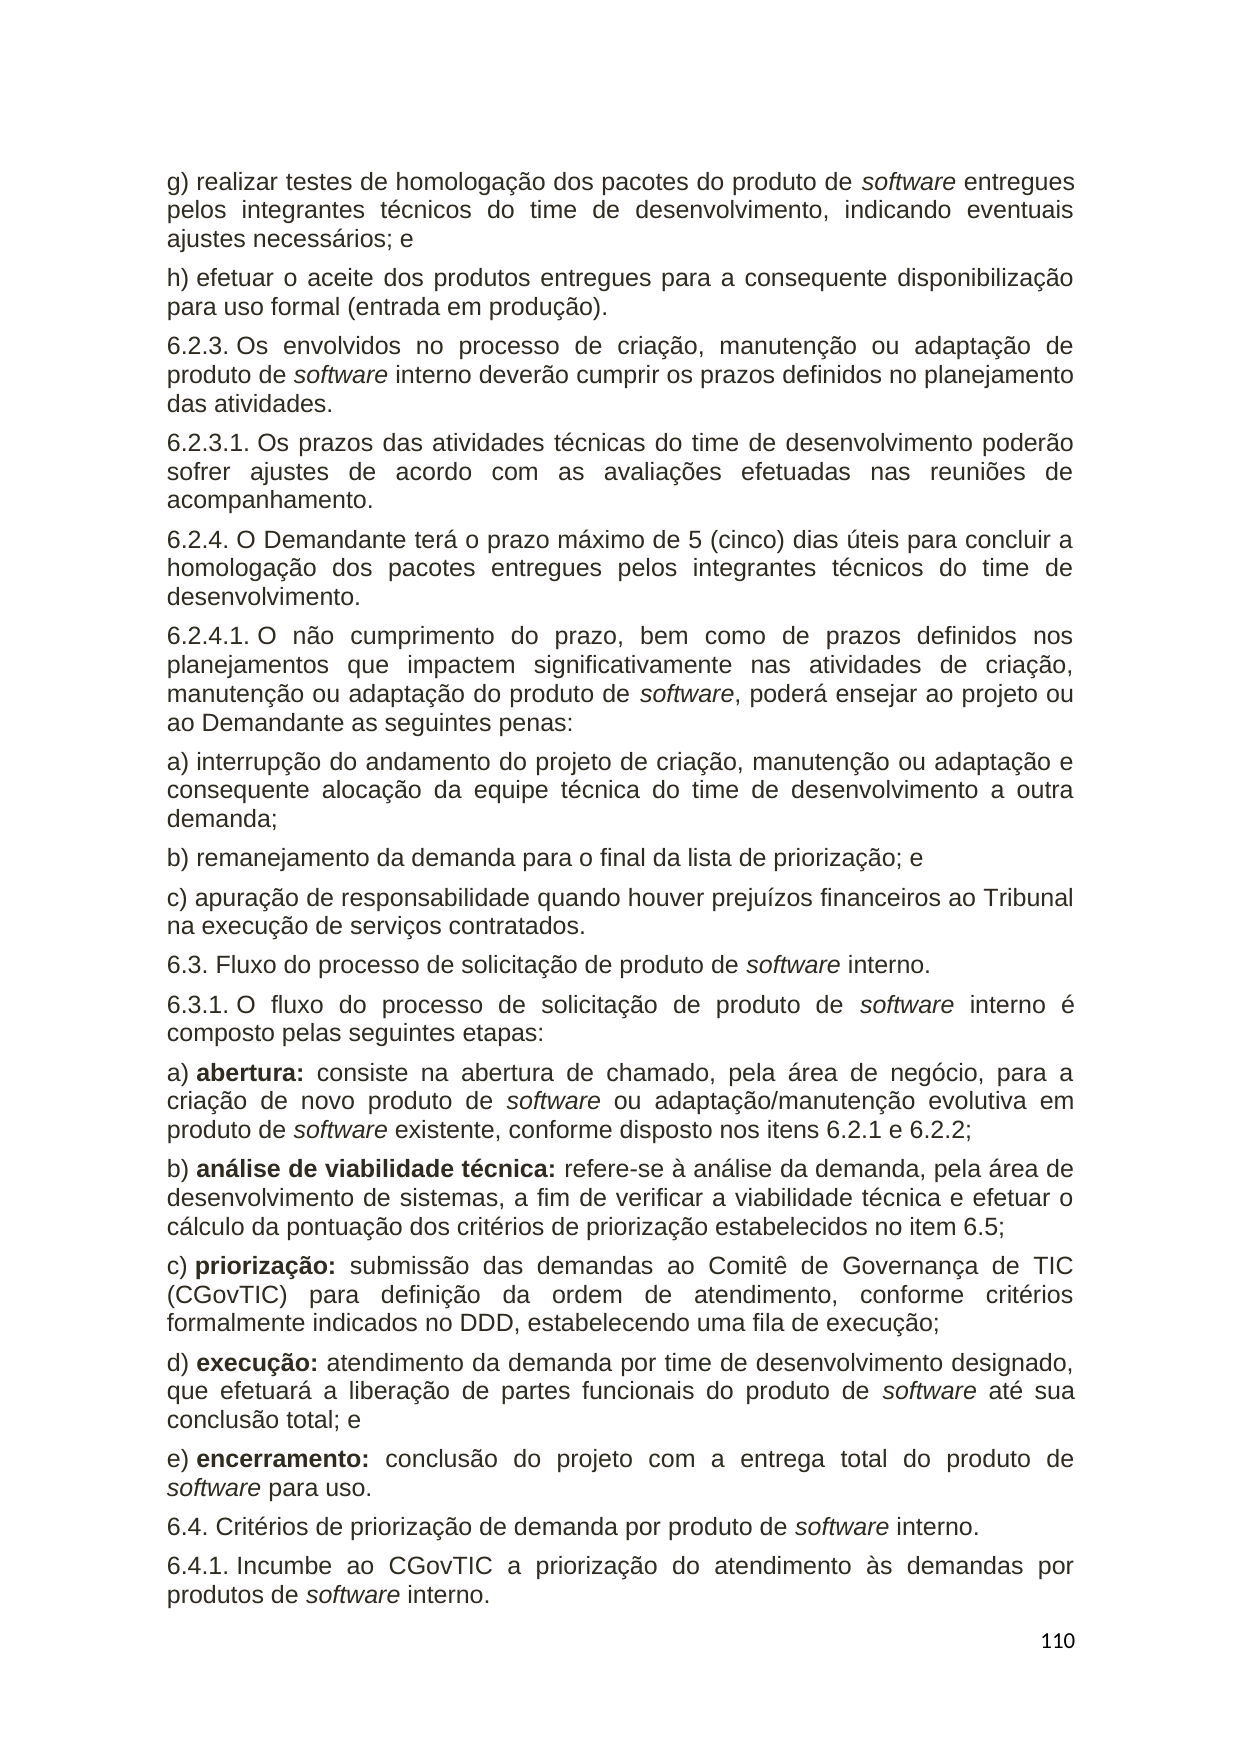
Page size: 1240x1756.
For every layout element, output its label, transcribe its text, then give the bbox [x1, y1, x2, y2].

text 6.2.4. O Demandante terá o prazo máximo de 5 (cinco) dias úteis para concluir a homologação dos pacotes entregues pelos integrantes técnicos do time de desenvolvimento. [167, 524, 1075, 611]
text 6.2.3.1. Os prazos das atividades técnicas do time de desenvolvimento poderão sofrer ajustes de acordo com as avaliações efetuadas nas reuniões de acompanhamento. [167, 428, 1075, 514]
text a) interrupção do andamento do projeto de criação, manutenção ou adaptação e consequente alocação da equipe técnica do time de desenvolvimento a outra demanda; [167, 747, 1075, 833]
text 6.2.3. Os envolvidos no processo de criação, manutenção ou adaptação de produto de software interno deverão cumprir os prazos definidos no planejamento das atividades. [167, 331, 1075, 417]
text g) realizar testes de homologação dos pacotes do produto de software entregues pelos integrantes técnicos do time de desenvolvimento, indicando eventuais ajustes necessários; e [167, 167, 1075, 253]
text e) encerramento: conclusão do projeto com a entrega total do produto de software para uso. [167, 1444, 1075, 1502]
text c) priorização: submissão das demandas ao Comitê de Governança de TIC (CGovTIC) para definição da ordem de atendimento, conforme critérios formalmente indicados no DDD, estabelecendo uma fila de execução; [167, 1251, 1075, 1337]
text 6.3. Fluxo do processo de solicitação de produto de software interno. [167, 950, 1075, 979]
text 6.4.1. Incumbe ao CGovTIC a priorização do atendimento às demandas por produtos de software interno. [167, 1551, 1075, 1609]
text 6.3.1. O fluxo do processo de solicitação de produto de software interno é composto pelas seguintes etapas: [167, 989, 1075, 1047]
text b) análise de viabilidade técnica: refere-se à análise da demanda, pela área de desenvolvimento de sistemas, a fim de verificar a viabilidade técnica e efetuar o cálculo da pontuação dos critérios de priorização estabelecidos no item 6.5; [167, 1154, 1075, 1240]
text c) apuração de responsabilidade quando houver prejuízos financeiros ao Tribunal na execução de serviços contratados. [167, 882, 1075, 940]
text d) execução: atendimento da demanda por time de desenvolvimento designado, que efetuará a liberação de partes funcionais do produto de software até sua conclusão total; e [167, 1347, 1075, 1434]
text a) abertura: consiste na abertura de chamado, pela área de negócio, para a criação de novo produto de software ou adaptação/manutenção evolutiva em produto de software existente, conforme disposto nos itens 6.2.1 e 6.2.2; [167, 1057, 1075, 1144]
text h) efetuar o aceite dos produtos entregues para a consequente disponibilização para uso formal (entrada em produção). [167, 263, 1075, 321]
text b) remanejamento da demanda para o final da lista de priorização; e [167, 843, 1075, 872]
text 6.4. Critérios de priorização de demanda por produto de software interno. [167, 1512, 1075, 1541]
text 6.2.4.1. O não cumprimento do prazo, bem como de prazos definidos nos planejamentos que impactem significativamente nas atividades de criação, manutenção ou adaptação do produto de software, poderá ensejar ao projeto ou ao Demandante as seguintes penas: [167, 621, 1075, 736]
